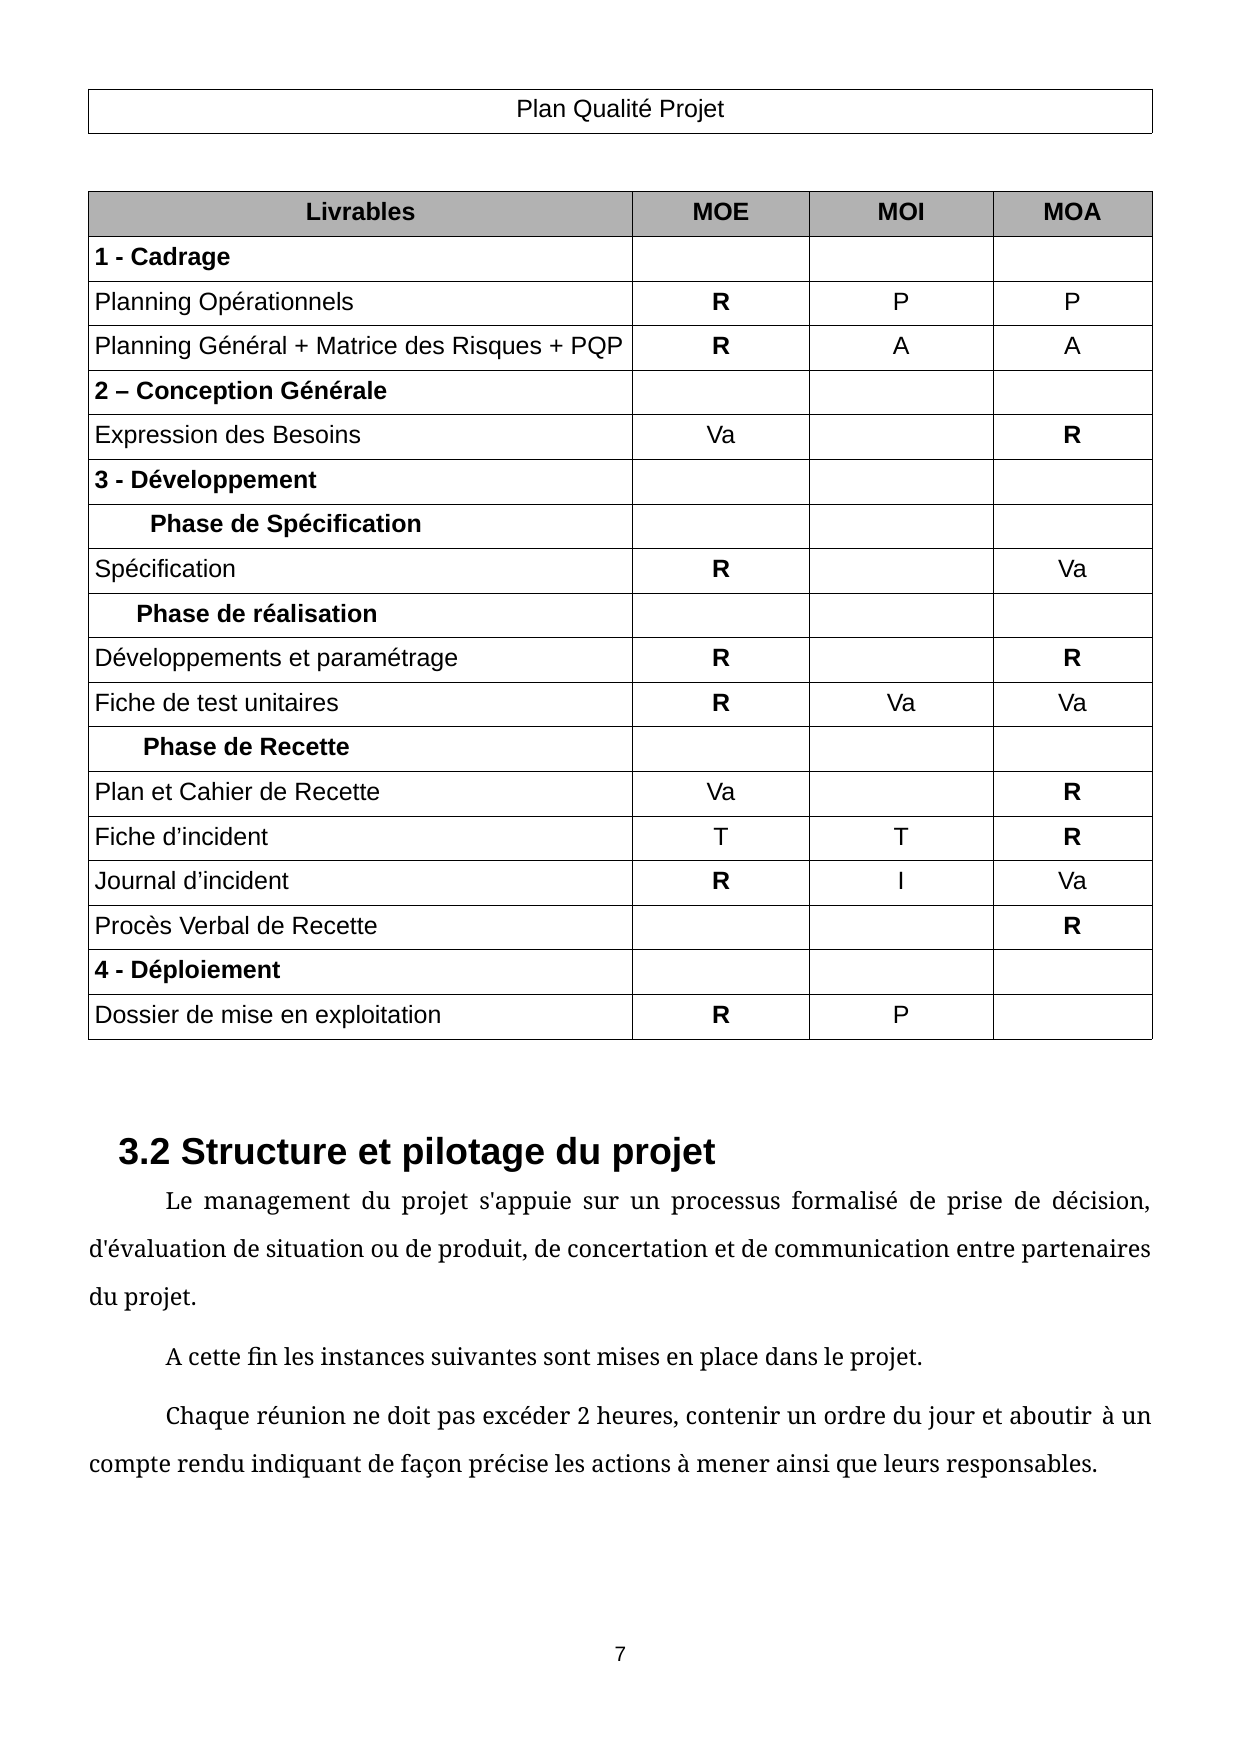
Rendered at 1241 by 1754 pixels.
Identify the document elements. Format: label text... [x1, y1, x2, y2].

table_cell R [633, 683, 809, 726]
table_cell Fiche de test unitaires [89, 683, 632, 726]
table_cell Plan et Cahier de Recette [89, 772, 632, 816]
table_cell [810, 371, 993, 414]
table_cell [994, 727, 1152, 771]
table_cell P [810, 282, 993, 325]
table_cell [810, 727, 993, 771]
table_cell [994, 505, 1152, 548]
table_cell Va [633, 415, 809, 459]
table_cell [810, 460, 993, 503]
table_cell [810, 415, 993, 459]
table_cell Va [810, 683, 993, 726]
table_cell A [994, 326, 1152, 370]
table_cell Planning Opérationnels [89, 282, 632, 325]
table_cell Va [633, 772, 809, 816]
table_cell Va [994, 861, 1152, 905]
table_cell 2 – Conception Générale [89, 371, 632, 414]
table_header MOI [810, 192, 993, 236]
table_cell Planning Général + Matrice des Risques + PQP [89, 326, 632, 370]
table_cell [810, 594, 993, 637]
table_cell [633, 371, 809, 414]
table_cell T [633, 817, 809, 860]
table_cell R [633, 282, 809, 325]
table_cell R [633, 861, 809, 905]
table_cell R [994, 638, 1152, 682]
table_cell R [994, 772, 1152, 816]
table_cell [633, 237, 809, 281]
table_cell Procès Verbal de Recette [89, 906, 632, 949]
table_cell Développements et paramétrage [89, 638, 632, 682]
table_cell R [633, 638, 809, 682]
table_cell [810, 505, 993, 548]
table_cell 3 - Développement [89, 460, 632, 503]
table_cell Va [994, 549, 1152, 593]
table_cell Fiche d’incident [89, 817, 632, 860]
table_cell A [810, 326, 993, 370]
table_cell [810, 772, 993, 816]
table_cell [810, 549, 993, 593]
table_header MOA [994, 192, 1152, 236]
table_cell Expression des Besoins [89, 415, 632, 459]
table_cell P [810, 995, 993, 1038]
table_cell [994, 950, 1152, 994]
table_cell Journal d’incident [89, 861, 632, 905]
table_cell [810, 906, 993, 949]
table_cell [633, 505, 809, 548]
table_cell R [994, 817, 1152, 860]
table_cell [633, 460, 809, 503]
subtitle Structure et pilotage du projet [88, 1129, 1152, 1172]
table_cell [994, 237, 1152, 281]
table_cell P [994, 282, 1152, 325]
table_cell 4 - Déploiement [89, 950, 632, 994]
table_cell [994, 594, 1152, 637]
table_cell Phase de réalisation [89, 594, 632, 637]
table_cell Spécification [89, 549, 632, 593]
table_cell [994, 460, 1152, 503]
table_cell 1 - Cadrage [89, 237, 632, 281]
table_cell [810, 638, 993, 682]
table_cell [994, 371, 1152, 414]
text Chaque réunion ne doit pas excéder 2 heures, contenir un ordre du jour et aboutir à un compte rendu indiquant de façon précise les actions à mener ainsi que leurs responsables. [88, 1400, 1152, 1479]
table_cell [633, 950, 809, 994]
table_cell [633, 594, 809, 637]
table_cell Phase de Spécification [89, 505, 632, 548]
table_cell R [994, 415, 1152, 459]
table_header MOE [633, 192, 809, 236]
table_cell Va [994, 683, 1152, 726]
table_cell Phase de Recette [89, 727, 632, 771]
table_cell [633, 727, 809, 771]
table_cell [633, 906, 809, 949]
table_cell R [633, 326, 809, 370]
table_cell [994, 995, 1152, 1038]
table_cell [810, 237, 993, 281]
table_cell [810, 950, 993, 994]
table_cell T [810, 817, 993, 860]
table_cell Dossier de mise en exploitation [89, 995, 632, 1038]
table_cell R [633, 549, 809, 593]
table_cell I [810, 861, 993, 905]
text Le management du projet s'appuie sur un processus formalisé de prise de décision, d'évaluation de situation ou de produit, de concertation et de communication entre partenaires du projet. [88, 1184, 1152, 1312]
table_cell R [994, 906, 1152, 949]
table_header Livrables [89, 192, 632, 236]
text A cette fin les instances suivantes sont mises en place dans le projet. [88, 1340, 1152, 1372]
table_cell R [633, 995, 809, 1038]
